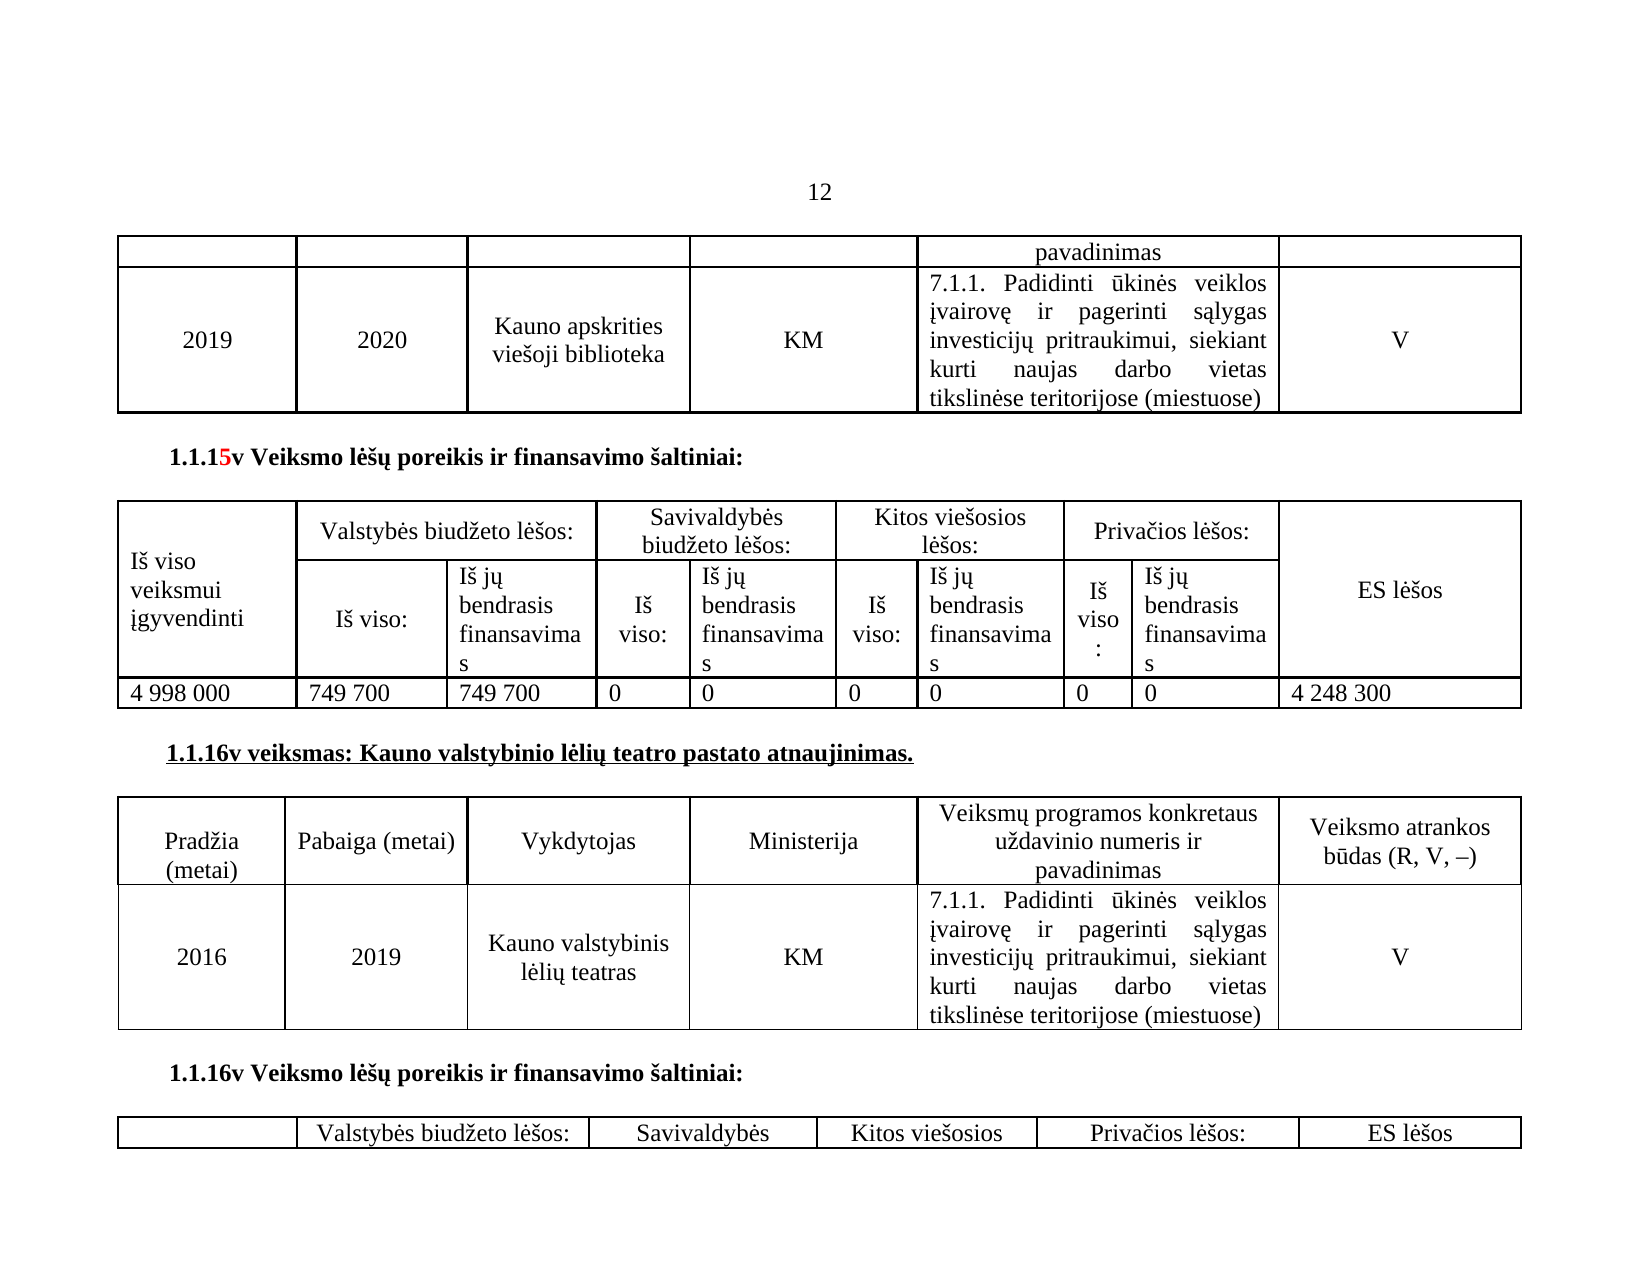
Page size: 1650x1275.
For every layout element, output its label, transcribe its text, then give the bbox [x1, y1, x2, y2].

table_cell 0 [1133, 679, 1278, 707]
table_cell 749 700 [448, 679, 595, 707]
table_cell 7.1.1. Padidinti ūkinės veiklos įvairovę ir pagerinti sąlygas investicijų pritraukimui, siekiant kurti naujas darbo vietas tikslinėse teritorijose (miestuose) [919, 268, 1278, 411]
table_cell 7.1.1. Padidinti ūkinės veiklos įvairovę ir pagerinti sąlygas investicijų pritraukimui, siekiant kurti naujas darbo vietas tikslinėse teritorijose (miestuose) [918, 885, 1278, 1029]
table_cell 1.1.15v Veiksmo lėšų poreikis ir finansavimo šaltiniai: [118, 414, 1521, 500]
table_cell Kitos viešosios [818, 1118, 1036, 1147]
table_cell [1280, 237, 1520, 266]
table_cell 749 700 [298, 679, 446, 707]
table_cell KM [691, 268, 916, 411]
table_cell 2019 [119, 268, 295, 411]
table_cell 0 [919, 679, 1063, 707]
table_cell 2019 [286, 885, 467, 1029]
table_cell Ministerija [691, 798, 916, 884]
table_cell 2016 [119, 885, 284, 1029]
table_cell ES lėšos [1300, 1118, 1520, 1147]
table_cell [119, 237, 295, 266]
table_cell 4 248 300 [1280, 679, 1520, 707]
table_header 1.1.16v Veiksmo lėšų poreikis ir finansavimo šaltiniai: [118, 1059, 1521, 1116]
table_cell Iš viso: [1065, 561, 1131, 676]
table_cell Iš jų bendrasis finansavimas [691, 561, 835, 676]
table_cell Valstybės biudžeto lėšos: [298, 502, 595, 559]
table_cell KM [690, 885, 917, 1029]
table_cell Savivaldybės [590, 1118, 816, 1147]
table_cell Veiksmų programos konkretaus uždavinio numeris ir pavadinimas [919, 798, 1278, 884]
table_cell 2020 [298, 268, 466, 411]
table_cell 0 [837, 679, 916, 707]
table_cell Valstybės biudžeto lėšos: [298, 1118, 588, 1147]
table_cell Privačios lėšos: [1038, 1118, 1298, 1147]
table_cell Privačios lėšos: [1065, 502, 1278, 559]
table_cell pavadinimas [919, 237, 1278, 266]
table_cell [118, 709, 154, 796]
table_cell 1.1.16v veiksmas: Kauno valstybinio lėlių teatro pastato atnaujinimas. [154, 709, 1521, 796]
table_cell Vykdytojas [469, 798, 689, 884]
table_cell Kauno apskrities viešoji biblioteka [469, 268, 689, 411]
table_cell Iš jų bendrasis finansavimas [919, 561, 1063, 676]
table_cell V [1279, 885, 1521, 1029]
table_cell Iš jų bendrasis finansavimas [1133, 561, 1278, 676]
table_cell [691, 237, 916, 266]
table_cell [469, 237, 689, 266]
table_cell [298, 237, 466, 266]
table_cell Veiksmo atrankos būdas (R, V, –) [1280, 798, 1520, 884]
table_cell V [1280, 268, 1520, 411]
table_cell Pabaiga (metai) [286, 798, 466, 884]
table_cell Iš viso: [298, 561, 446, 676]
table_cell 4 998 000 [119, 679, 295, 707]
table_cell Iš jų bendrasis finansavimas [448, 561, 595, 676]
table_cell [119, 1118, 296, 1147]
table_cell Iš viso: [598, 561, 689, 676]
table_cell Pradžia (metai) [119, 798, 284, 884]
table_cell Savivaldybės biudžeto lėšos: [598, 502, 835, 559]
table_cell ES lėšos [1280, 502, 1520, 676]
table_cell 0 [691, 679, 835, 707]
table_cell Kauno valstybinis lėlių teatras [468, 885, 689, 1029]
table_cell Iš viso veiksmui įgyvendinti [119, 502, 295, 676]
table_cell 0 [598, 679, 689, 707]
table_cell Iš viso: [837, 561, 916, 676]
table_cell Kitos viešosios lėšos: [837, 502, 1063, 559]
table_cell 0 [1065, 679, 1131, 707]
